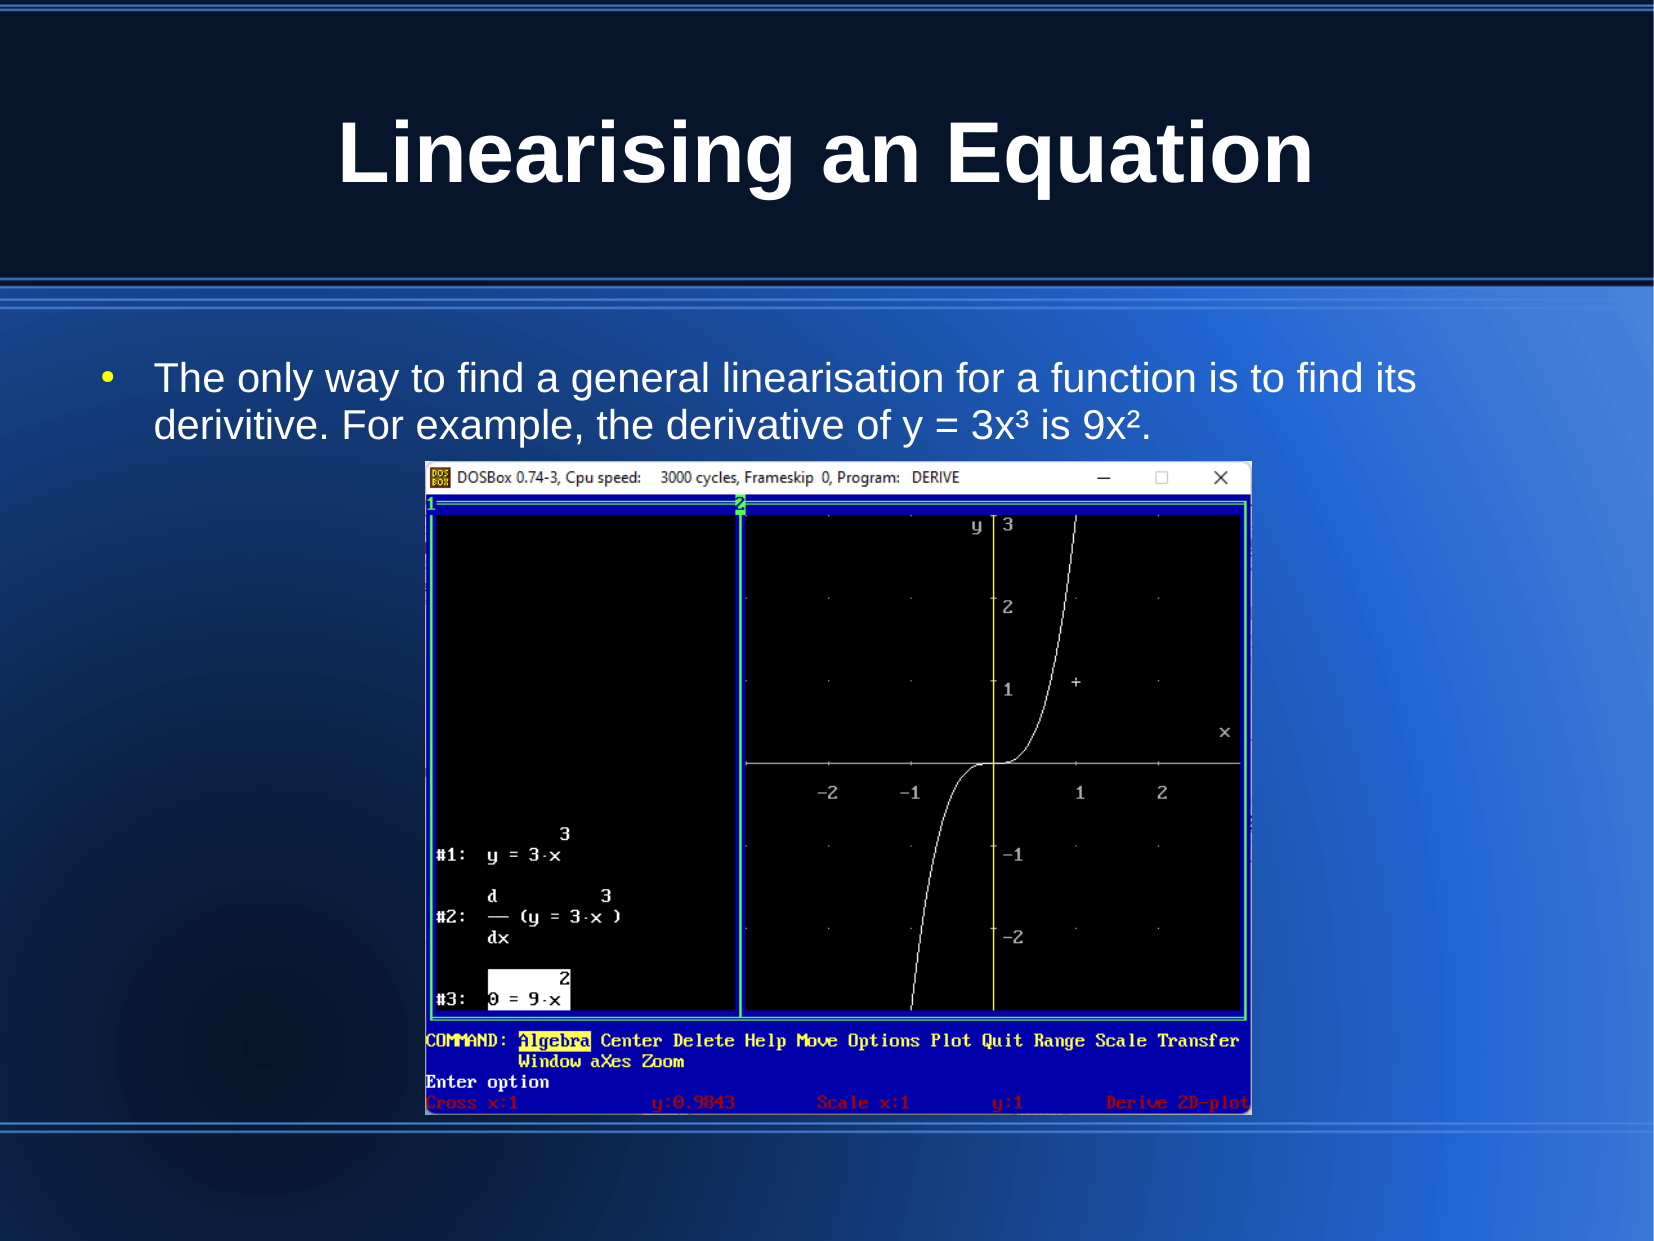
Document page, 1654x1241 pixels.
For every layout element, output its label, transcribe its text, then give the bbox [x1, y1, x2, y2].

list The only way to find a general linearisation for a function is to find its derivitive. For example, the derivative of y = 3x³ is 9x². [82, 355, 1571, 1058]
title Linearising an Equation [82, 49, 1571, 257]
picture [0, 0, 1654, 1241]
